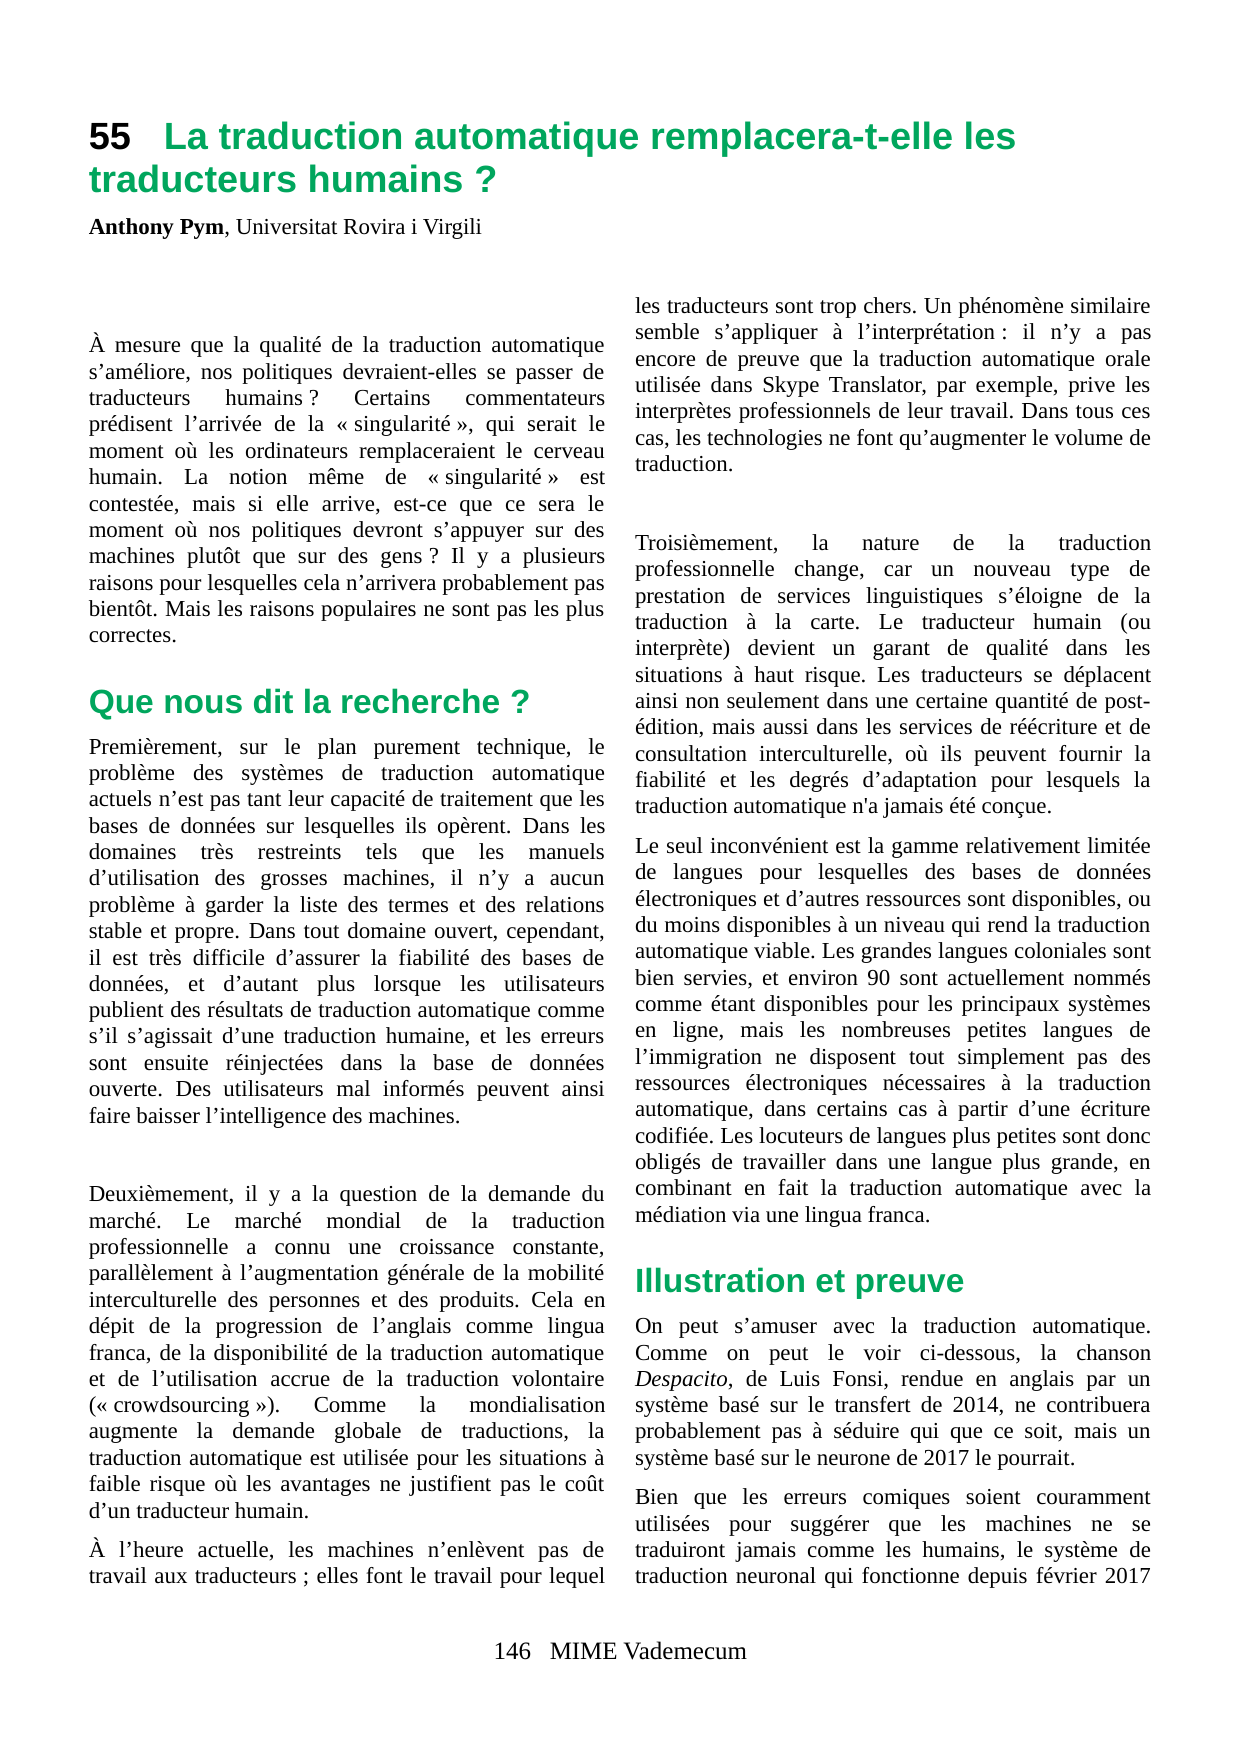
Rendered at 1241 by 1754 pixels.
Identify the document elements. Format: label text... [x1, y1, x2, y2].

subtitle Que nous dit la recherche ? [88, 682, 605, 720]
text À mesure que la qualité de la traduction automatique s’améliore, nos politiques devraient-elles se passer de traducteurs humains ? Certains commentateurs prédisent l’arrivée de la « singularité », qui serait le moment où les ordinateurs remplaceraient le cerveau humain. La notion même de « singularité » est contestée, mais si elle arrive, est-ce que ce sera le moment où nos politiques devront s’appuyer sur des machines plutôt que sur des gens ? Il y a plusieurs raisons pour lesquelles cela n’arrivera probablement pas bientôt. Mais les raisons populaires ne sont pas les plus correctes. [88, 331, 605, 648]
text Premièrement, sur le plan purement technique, le problème des systèmes de traduction automatique actuels n’est pas tant leur capacité de traitement que les bases de données sur lesquelles ils opèrent. Dans les domaines très restreints tels que les manuels d’utilisation des grosses machines, il n’y a aucun problème à garder la liste des termes et des relations stable et propre. Dans tout domaine ouvert, cependant, il est très difficile d’assurer la fiabilité des bases de données, et d’autant plus lorsque les utilisateurs publient des résultats de traduction automatique comme s’il s’agissait d’une traduction humaine, et les erreurs sont ensuite réinjectées dans la base de données ouverte. Des utilisateurs mal informés peuvent ainsi faire baisser l’intelligence des machines. [88, 733, 605, 1128]
text Anthony Pym, Universitat Rovira i Virgili [88, 213, 1152, 240]
text À l’heure actuelle, les machines n’enlèvent pas de travail aux traducteurs ; elles font le travail pour lequel [88, 1536, 605, 1589]
text On peut s’amuser avec la traduction automatique. Comme on peut le voir ci-dessous, la chanson Despacito, de Luis Fonsi, rendue en anglais par un système basé sur le transfert de 2014, ne contribuera probablement pas à séduire qui que ce soit, mais un système basé sur le neurone de 2017 le pourrait. [635, 1312, 1152, 1470]
subtitle La traduction automatique remplacera-t-elle les traducteurs humains ? [88, 113, 1152, 201]
text les traducteurs sont trop chers. Un phénomène similaire semble s’appliquer à l’interprétation : il n’y a pas encore de preuve que la traduction automatique orale utilisée dans Skype Translator, par exemple, prive les interprètes professionnels de leur travail. Dans tous ces cas, les technologies ne font qu’augmenter le volume de traduction. [635, 292, 1152, 477]
text Troisièmement, la nature de la traduction professionnelle change, car un nouveau type de prestation de services linguistiques s’éloigne de la traduction à la carte. Le traducteur humain (ou interprète) devient un garant de qualité dans les situations à haut risque. Les traducteurs se déplacent ainsi non seulement dans une certaine quantité de post-édition, mais aussi dans les services de réécriture et de consultation interculturelle, où ils peuvent fournir la fiabilité et les degrés d’adaptation pour lesquels la traduction automatique n'a jamais été conçue. [635, 529, 1152, 819]
text Bien que les erreurs comiques soient couramment utilisées pour suggérer que les machines ne se traduiront jamais comme les humains, le système de traduction neuronal qui fonctionne depuis février 2017 [635, 1483, 1152, 1589]
text Le seul inconvénient est la gamme relativement limitée de langues pour lesquelles des bases de données électroniques et d’autres ressources sont disponibles, ou du moins disponibles à un niveau qui rend la traduction automatique viable. Les grandes langues coloniales sont bien servies, et environ 90 sont actuellement nommés comme étant disponibles pour les principaux systèmes en ligne, mais les nombreuses petites langues de l’immigration ne disposent tout simplement pas des ressources électroniques nécessaires à la traduction automatique, dans certains cas à partir d’une écriture codifiée. Les locuteurs de langues plus petites sont donc obligés de travailler dans une langue plus grande, en combinant en fait la traduction automatique avec la médiation via une lingua franca. [635, 832, 1152, 1227]
subtitle Illustration et preuve [635, 1261, 1152, 1300]
text Deuxièmement, il y a la question de la demande du marché. Le marché mondial de la traduction professionnelle a connu une croissance constante, parallèlement à l’augmentation générale de la mobilité interculturelle des personnes et des produits. Cela en dépit de la progression de l’anglais comme lingua franca, de la disponibilité de la traduction automatique et de l’utilisation accrue de la traduction volontaire (« crowdsourcing »). Comme la mondialisation augmente la demande globale de traductions, la traduction automatique est utilisée pour les situations à faible risque où les avantages ne justifient pas le coût d’un traducteur humain. [88, 1180, 605, 1523]
